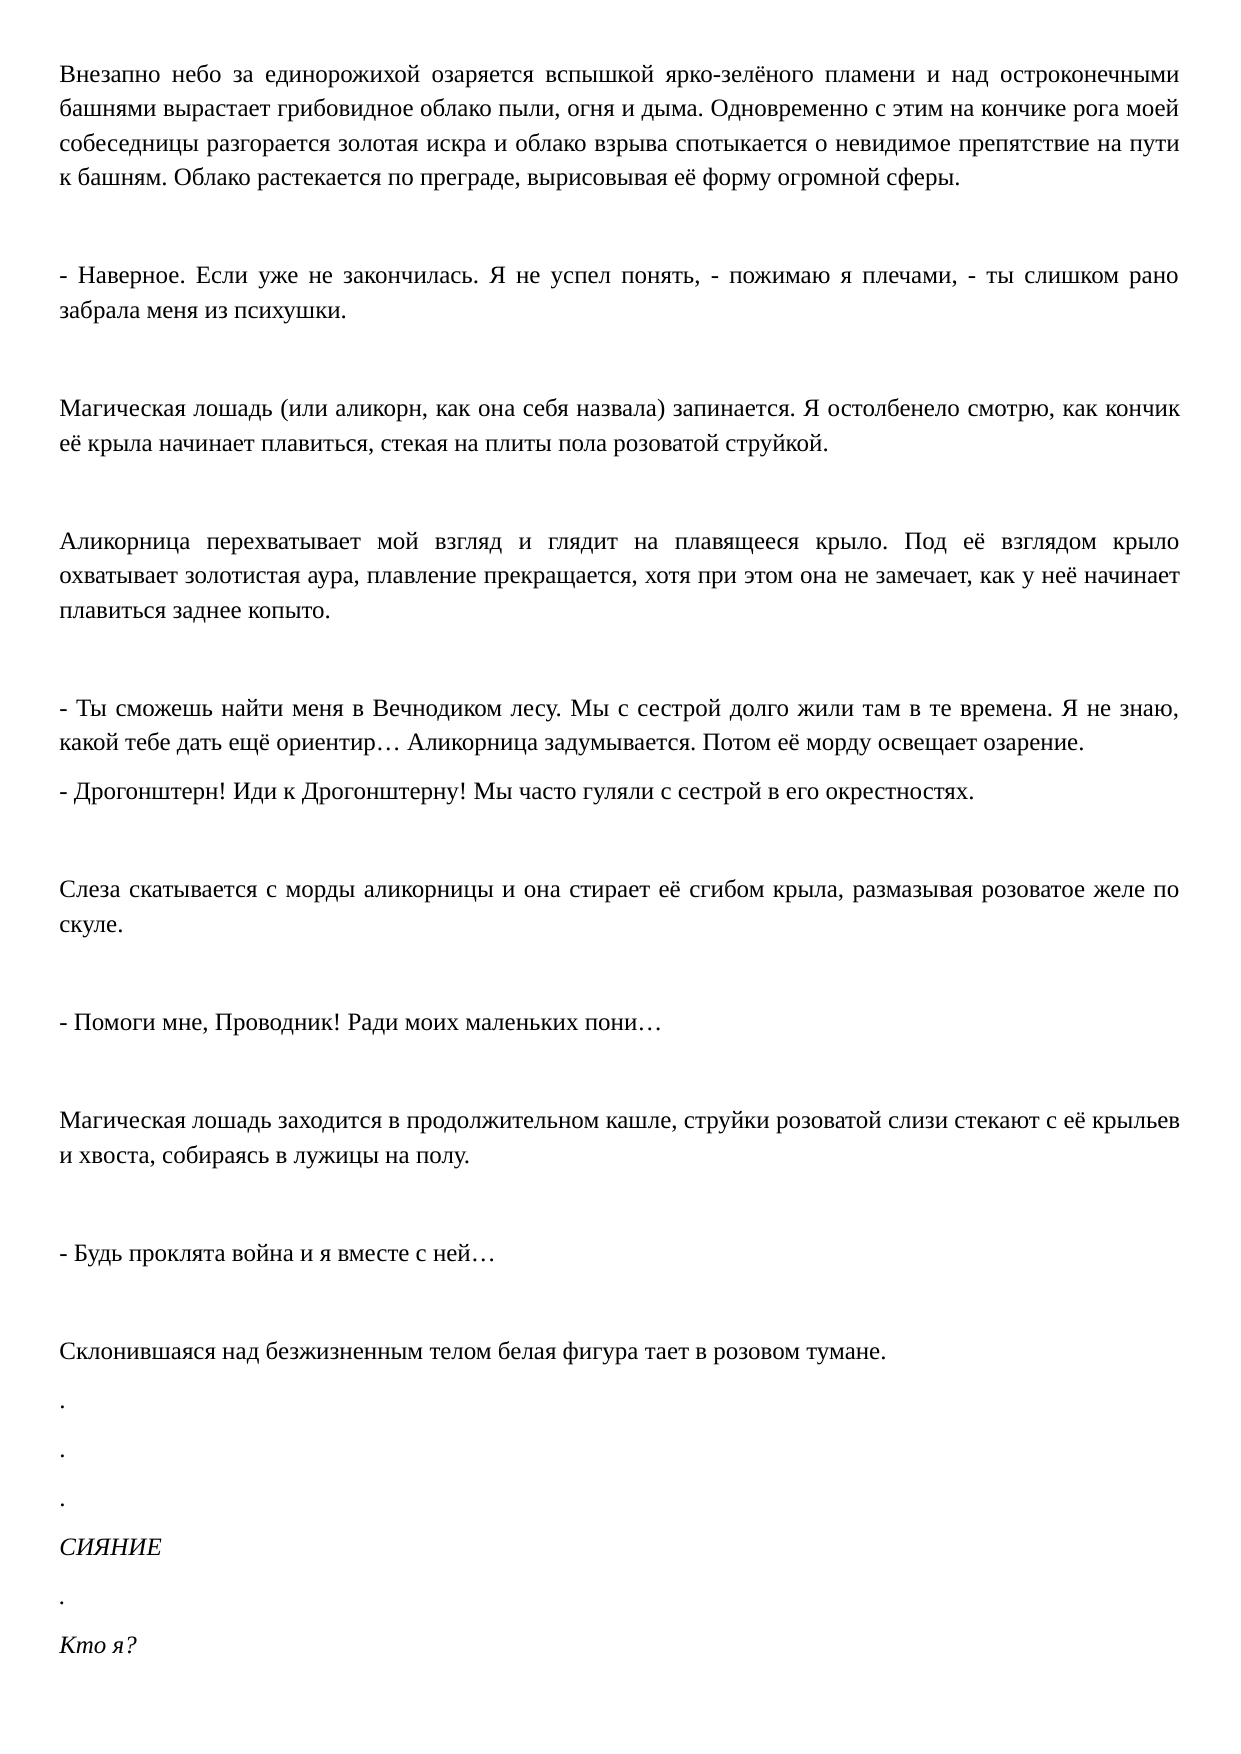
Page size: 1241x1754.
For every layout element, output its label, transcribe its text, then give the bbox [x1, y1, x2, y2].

text . [59, 1581, 1181, 1610]
text Аликорница перехватывает мой взгляд и глядит на плавящееся крыло. Под её взглядом крыло охватывает золотистая аура, плавление прекращается, хотя при этом она не замечает, как у неё начинает плавиться заднее копыто. [59, 526, 1181, 623]
text СИЯНИЕ [59, 1532, 1181, 1561]
text - Ты сможешь найти меня в Вечнодиком лесу. Мы с сестрой долго жили там в те времена. Я не знаю, какой тебе дать ещё ориентир… Аликорница задумывается. Потом её морду освещает озарение. [59, 693, 1181, 756]
text . [59, 1483, 1181, 1512]
text Магическая лошадь заходится в продолжительном кашле, струйки розоватой слизи стекают с её крыльев и хвоста, собираясь в лужицы на полу. [59, 1105, 1181, 1168]
text Магическая лошадь (или аликорн, как она себя назвала) запинается. Я остолбенело смотрю, как кончик её крыла начинает плавиться, стекая на плиты пола розоватой струйкой. [59, 393, 1181, 456]
text - Наверное. Если уже не закончилась. Я не успел понять, - пожимаю я плечами, - ты слишком рано забрала меня из психушки. [59, 261, 1181, 324]
text . [59, 1434, 1181, 1463]
text Склонившаяся над безжизненным телом белая фигура тает в розовом тумане. [59, 1336, 1181, 1365]
text Слеза скатывается с морды аликорницы и она стирает её сгибом крыла, размазывая розоватое желе по скуле. [59, 874, 1181, 938]
text - Дрогонштерн! Иди к Дрогонштерну! Мы часто гуляли с сестрой в его окрестностях. [59, 776, 1181, 805]
text Внезапно небо за единорожихой озаряется вспышкой ярко-зелёного пламени и над остроконечными башнями вырастает грибовидное облако пыли, огня и дыма. Одновременно с этим на кончике рога моей собеседницы разгорается золотая искра и облако взрыва спотыкается о невидимое препятствие на пути к башням. Облако растекается по преграде, вырисовывая её форму огромной сферы. [59, 59, 1181, 191]
text . [59, 1385, 1181, 1414]
text - Будь проклята война и я вместе с ней… [59, 1238, 1181, 1267]
text Кто я? [59, 1630, 1181, 1659]
text - Помоги мне, Проводник! Ради моих маленьких пони… [59, 1007, 1181, 1036]
